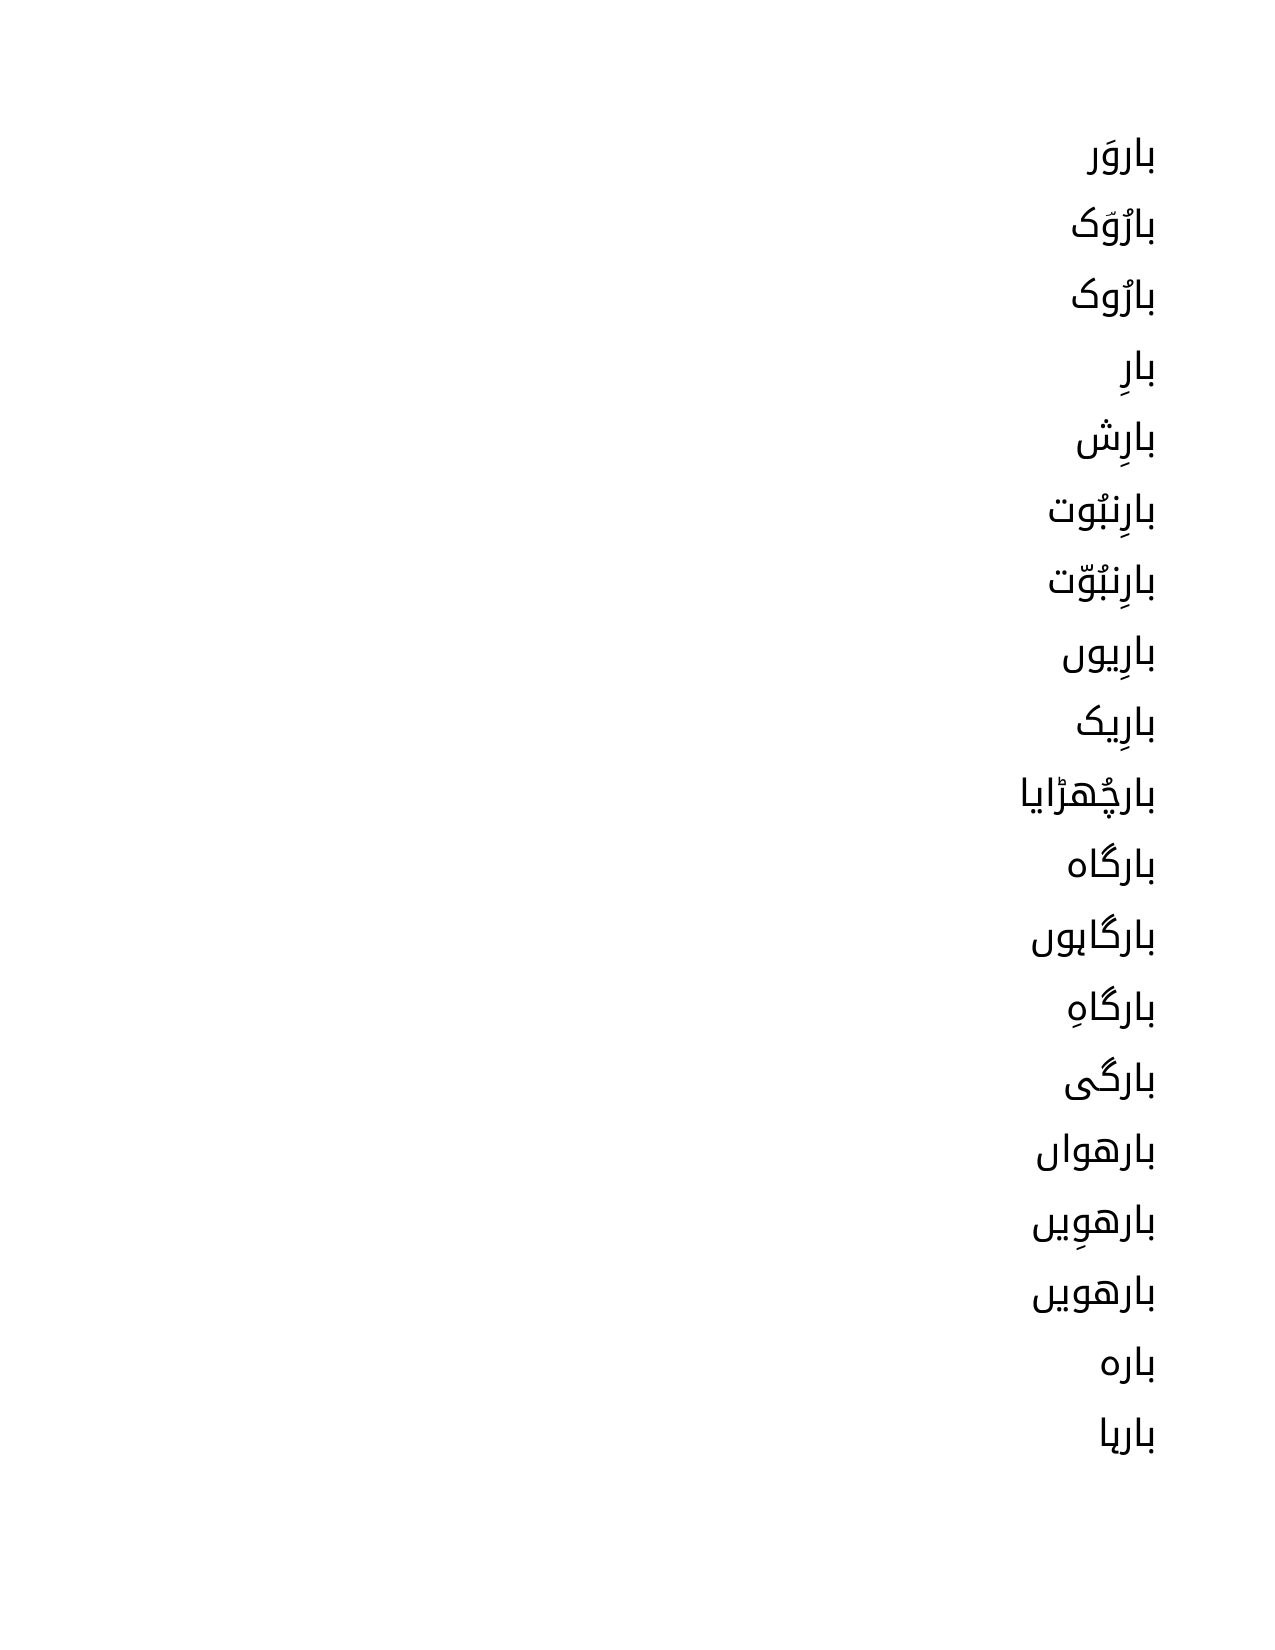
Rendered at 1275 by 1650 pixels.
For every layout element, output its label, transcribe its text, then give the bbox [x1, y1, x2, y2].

text بارگاہ [118, 829, 1157, 901]
text بارُوک [118, 260, 1157, 332]
text بارِش [118, 403, 1157, 474]
text بارھواں [118, 1114, 1157, 1185]
text بارُوؔک [118, 189, 1157, 260]
text باروَر [118, 118, 1157, 189]
text بارھوِیں [118, 1185, 1157, 1256]
text بارچُھڑایا [118, 758, 1157, 829]
text بارگاہِ [118, 972, 1157, 1043]
text بارِ [118, 332, 1157, 403]
text بارھویں [118, 1256, 1157, 1328]
text بارہ [118, 1328, 1157, 1399]
text بارگاہوں [118, 901, 1157, 972]
text بارگی [118, 1043, 1157, 1114]
text بارِنبُوت [118, 474, 1157, 545]
text بارِنبُوّت [118, 545, 1157, 616]
text بارِیوں [118, 616, 1157, 687]
text بارہا [118, 1399, 1157, 1470]
text بارِیک [118, 687, 1157, 758]
